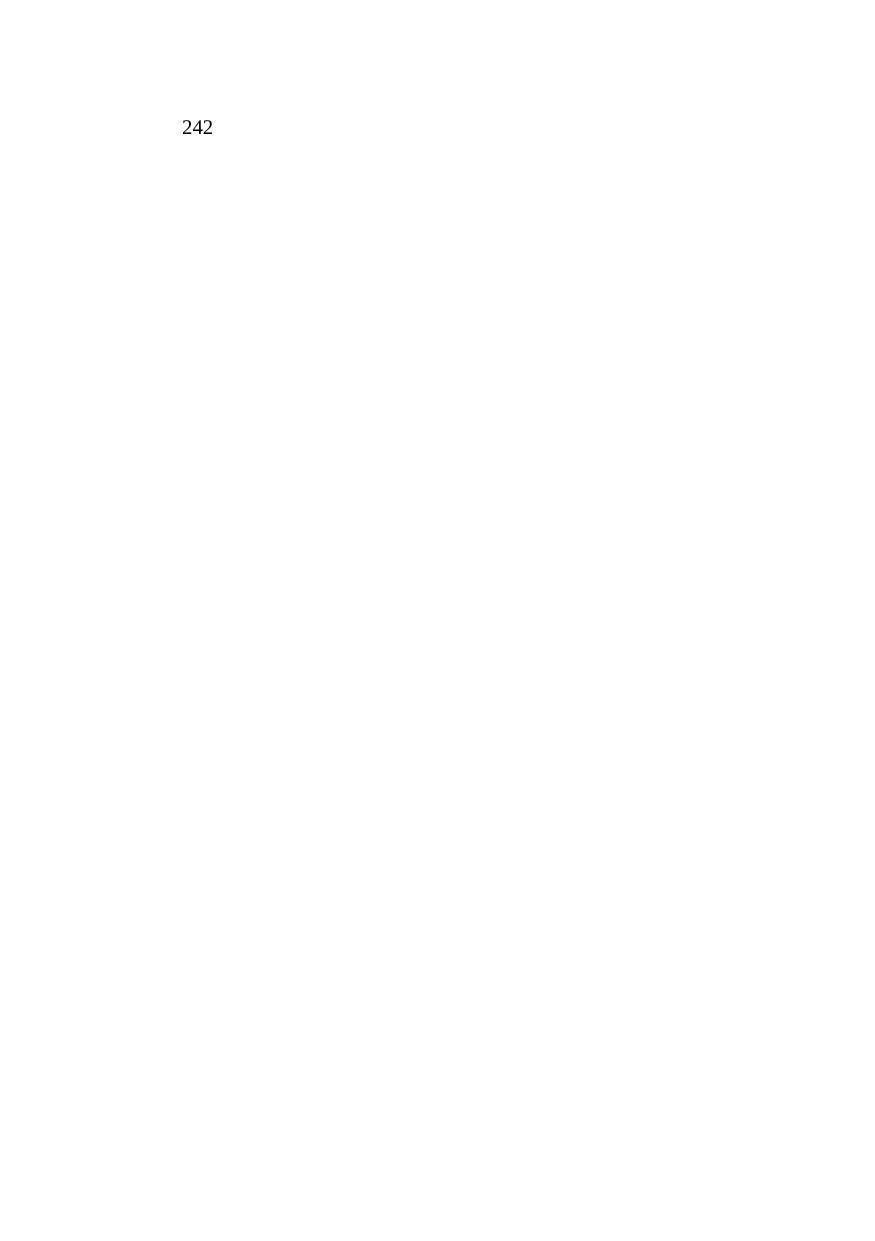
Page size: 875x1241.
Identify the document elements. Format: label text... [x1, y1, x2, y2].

text 242 [182, 115, 732, 139]
